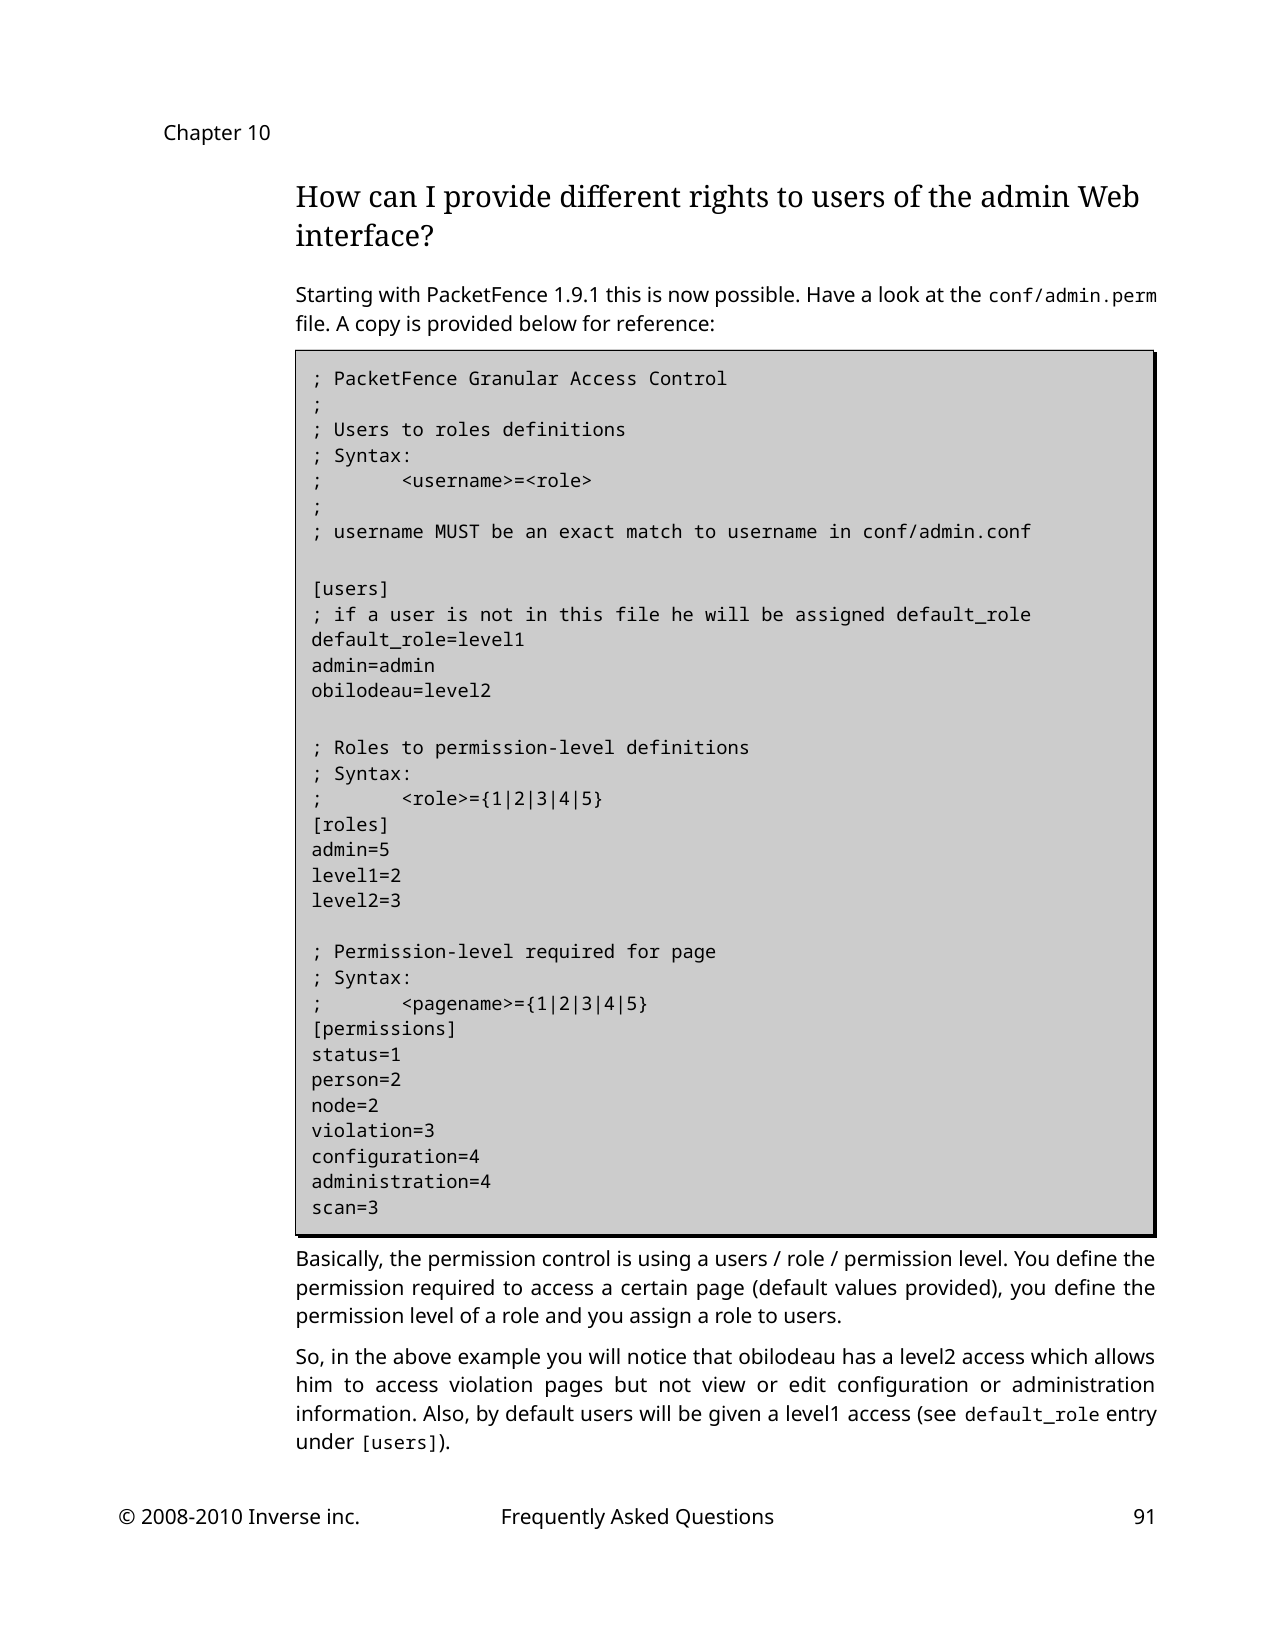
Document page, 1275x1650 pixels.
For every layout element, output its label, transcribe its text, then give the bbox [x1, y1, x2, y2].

text ; Roles to permission-level definitions ; Syntax: ; <role>={1|2|3|4|5} [roles] admin=5 level1=2 level2=3 ; Permission-level required for page ; Syntax: ; <pagename>={1|2|3|4|5} [permissions] status=1 person=2 node=2 violation=3 configuration=4 administration=4 scan=3 [296, 693, 1153, 1234]
text So, in the above example you will notice that obilodeau has a level2 access which allows him to access violation pages but not view or edit configuration or administration information. Also, by default users will be given a level1 access (see default_role entry under [users]). [295, 1342, 1157, 1456]
text Basically, the permission control is using a users / role / permission level. You define the permission required to access a certain page (default values provided), you define the permission level of a role and you assign a role to users. [295, 1244, 1157, 1329]
text ; PacketFence Granular Access Control ; ; Users to roles definitions ; Syntax: ; <username>=<role> ; ; username MUST be an exact match to username in conf/admin.conf [296, 351, 1153, 534]
text [users] ; if a user is not in this file he will be assigned default_role default_role=level1 admin=admin obilodeau=level2 [296, 534, 1153, 693]
text Starting with PacketFence 1.9.1 this is now possible. Have a look at the conf/admin.perm file. A copy is provided below for reference: [295, 280, 1157, 337]
subtitle How can I provide different rights to users of the admin Web interface? [295, 176, 1157, 255]
